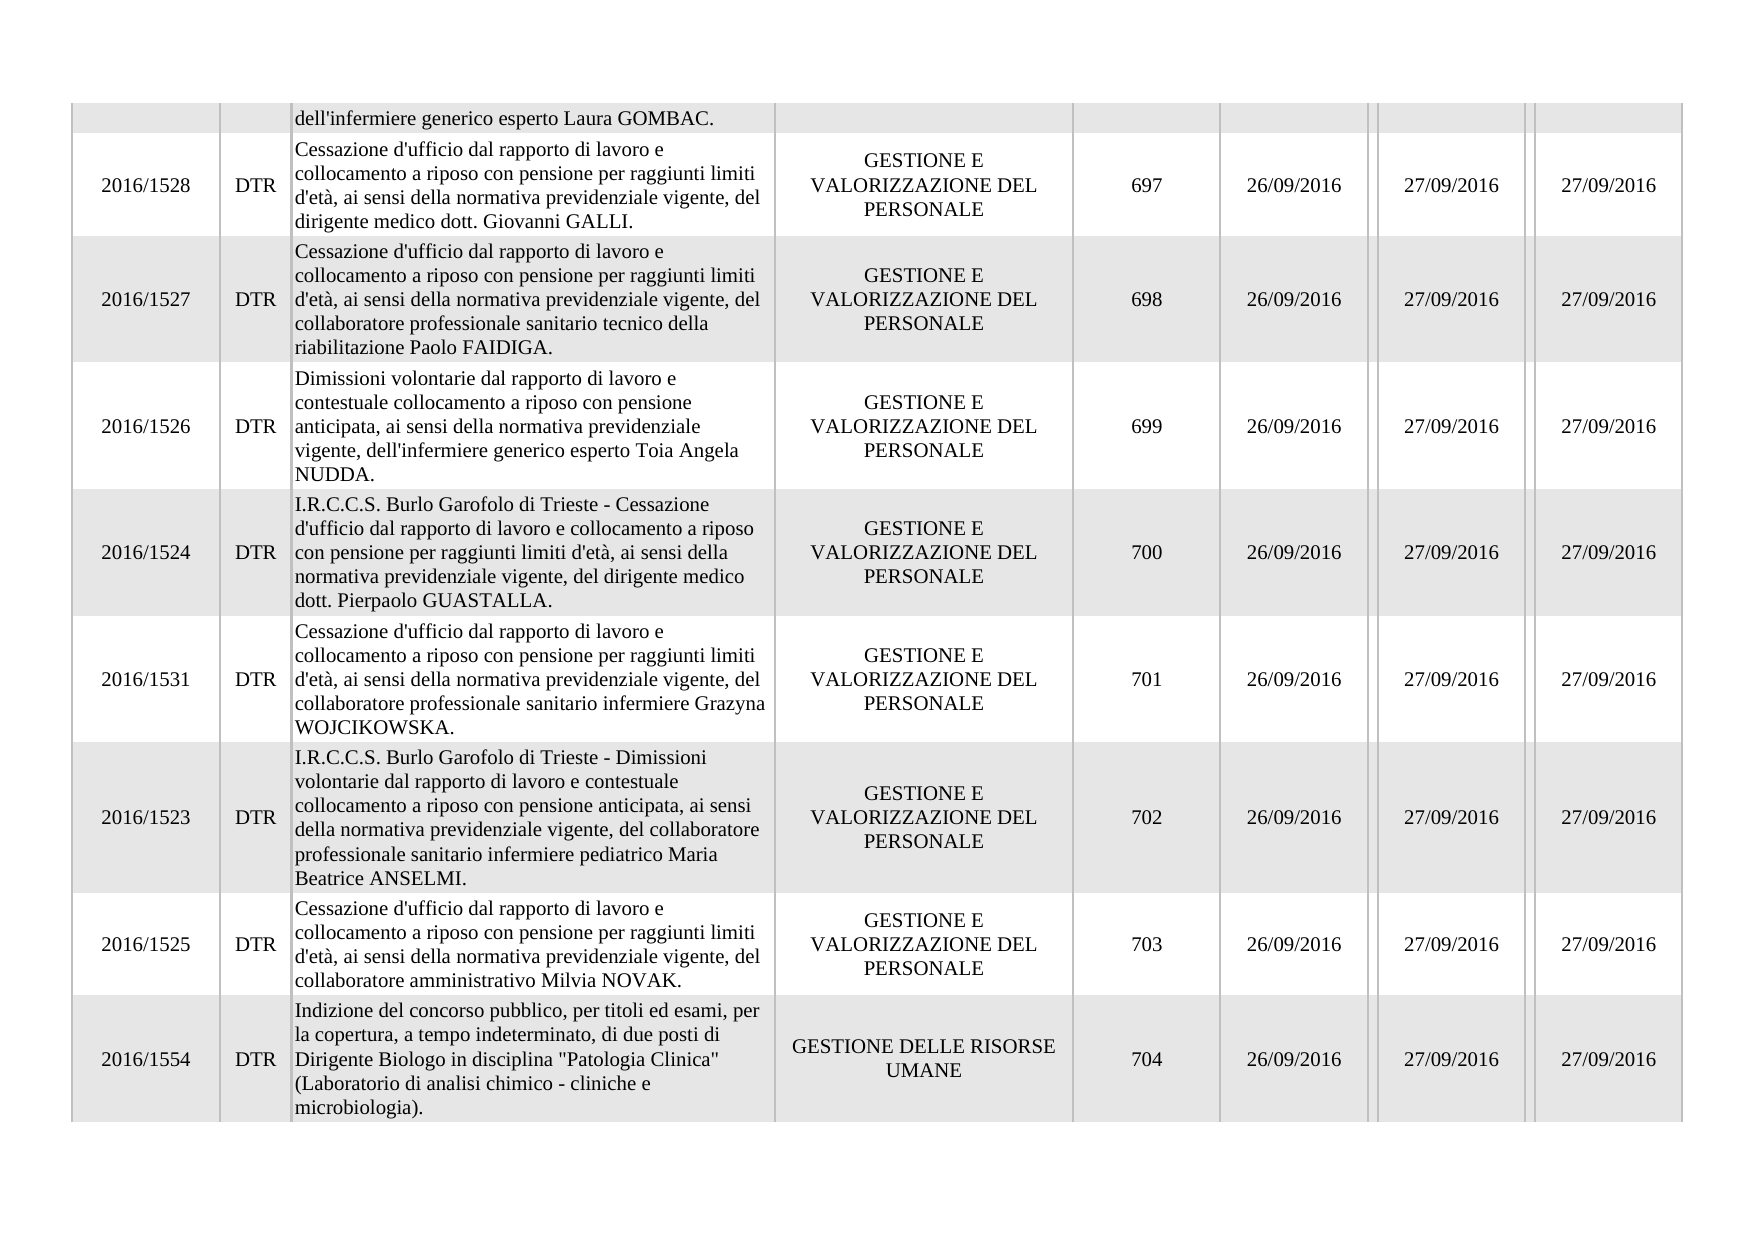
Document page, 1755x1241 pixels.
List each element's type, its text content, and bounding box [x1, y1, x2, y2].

table_cell [221, 103, 290, 133]
table_cell [1369, 236, 1377, 362]
table_cell DTR [221, 995, 290, 1122]
table_cell [1526, 616, 1534, 742]
table_cell GESTIONE E VALORIZZAZIONE DEL PERSONALE [776, 489, 1072, 616]
table_cell [1221, 103, 1367, 133]
table_cell GESTIONE E VALORIZZAZIONE DEL PERSONALE [776, 363, 1072, 489]
table_cell 2016/1527 [73, 236, 219, 362]
table_cell [1369, 363, 1377, 489]
table_cell 704 [1074, 995, 1219, 1122]
table_cell 27/09/2016 [1536, 489, 1681, 616]
table_cell DTR [221, 133, 290, 236]
table_cell 702 [1074, 742, 1219, 893]
table_cell 2016/1524 [73, 489, 219, 616]
table_cell 2016/1528 [73, 133, 219, 236]
table_cell [1526, 236, 1534, 362]
table_cell [1369, 742, 1377, 893]
table_cell 27/09/2016 [1379, 489, 1524, 616]
table_cell [1369, 995, 1377, 1122]
table_cell Cessazione d'ufficio dal rapporto di lavoro e collocamento a riposo con pensione per raggiunti limiti d'età, ai sensi della normativa previdenziale vigente, del collaboratore amministrativo Milvia NOVAK. [293, 893, 774, 995]
table_cell 703 [1074, 893, 1219, 995]
table_cell Cessazione d'ufficio dal rapporto di lavoro e collocamento a riposo con pensione per raggiunti limiti d'età, ai sensi della normativa previdenziale vigente, del collaboratore professionale sanitario tecnico della riabilitazione Paolo FAIDIGA. [293, 236, 774, 362]
table_cell [1369, 616, 1377, 742]
table_cell 2016/1526 [73, 363, 219, 489]
table_cell 26/09/2016 [1221, 489, 1367, 616]
table_cell [1536, 103, 1681, 133]
table_cell 27/09/2016 [1536, 616, 1681, 742]
table_cell I.R.C.C.S. Burlo Garofolo di Trieste - Cessazione d'ufficio dal rapporto di lavoro e collocamento a riposo con pensione per raggiunti limiti d'età, ai sensi della normativa previdenziale vigente, del dirigente medico dott. Pierpaolo GUASTALLA. [293, 489, 774, 616]
table_cell 2016/1554 [73, 995, 219, 1122]
table_cell 2016/1523 [73, 742, 219, 893]
table_cell 27/09/2016 [1379, 742, 1524, 893]
table_cell DTR [221, 363, 290, 489]
table_cell GESTIONE E VALORIZZAZIONE DEL PERSONALE [776, 236, 1072, 362]
table_cell [1379, 103, 1524, 133]
table_cell 26/09/2016 [1221, 616, 1367, 742]
table_cell [1526, 363, 1534, 489]
table_cell 27/09/2016 [1379, 133, 1524, 236]
table_cell I.R.C.C.S. Burlo Garofolo di Trieste - Dimissioni volontarie dal rapporto di lavoro e contestuale collocamento a riposo con pensione anticipata, ai sensi della normativa previdenziale vigente, del collaboratore professionale sanitario infermiere pediatrico Maria Beatrice ANSELMI. [293, 742, 774, 893]
table_cell GESTIONE E VALORIZZAZIONE DEL PERSONALE [776, 133, 1072, 236]
table_cell Indizione del concorso pubblico, per titoli ed esami, per la copertura, a tempo indeterminato, di due posti di Dirigente Biologo in disciplina "Patologia Clinica" (Laboratorio di analisi chimico - cliniche e microbiologia). [293, 995, 774, 1122]
table_cell [1369, 489, 1377, 616]
table_cell DTR [221, 742, 290, 893]
table_cell Dimissioni volontarie dal rapporto di lavoro e contestuale collocamento a riposo con pensione anticipata, ai sensi della normativa previdenziale vigente, dell'infermiere generico esperto Toia Angela NUDDA. [293, 363, 774, 489]
table_cell 26/09/2016 [1221, 236, 1367, 362]
table_cell 27/09/2016 [1379, 616, 1524, 742]
table_cell 698 [1074, 236, 1219, 362]
table_cell GESTIONE E VALORIZZAZIONE DEL PERSONALE [776, 893, 1072, 995]
table_cell 27/09/2016 [1379, 995, 1524, 1122]
table_cell 700 [1074, 489, 1219, 616]
table_cell dell'infermiere generico esperto Laura GOMBAC. [293, 103, 774, 133]
table_cell DTR [221, 616, 290, 742]
table_cell DTR [221, 236, 290, 362]
table_cell [1526, 995, 1534, 1122]
table_cell 26/09/2016 [1221, 893, 1367, 995]
table_cell [1526, 742, 1534, 893]
table_cell [1369, 893, 1377, 995]
table_cell 2016/1525 [73, 893, 219, 995]
table_cell 27/09/2016 [1536, 742, 1681, 893]
table_cell 699 [1074, 363, 1219, 489]
table_cell 27/09/2016 [1536, 995, 1681, 1122]
table_cell 701 [1074, 616, 1219, 742]
table_cell [73, 103, 219, 133]
table_cell [776, 103, 1072, 133]
table_cell [1526, 103, 1534, 133]
table_cell 26/09/2016 [1221, 742, 1367, 893]
table_cell [1526, 893, 1534, 995]
table_cell 27/09/2016 [1379, 363, 1524, 489]
table_cell 26/09/2016 [1221, 363, 1367, 489]
table_cell GESTIONE E VALORIZZAZIONE DEL PERSONALE [776, 742, 1072, 893]
table_cell Cessazione d'ufficio dal rapporto di lavoro e collocamento a riposo con pensione per raggiunti limiti d'età, ai sensi della normativa previdenziale vigente, del collaboratore professionale sanitario infermiere Grazyna WOJCIKOWSKA. [293, 616, 774, 742]
table_cell 2016/1531 [73, 616, 219, 742]
table_cell 27/09/2016 [1536, 893, 1681, 995]
table_cell GESTIONE DELLE RISORSE UMANE [776, 995, 1072, 1122]
table_cell [1369, 133, 1377, 236]
table_cell GESTIONE E VALORIZZAZIONE DEL PERSONALE [776, 616, 1072, 742]
table_cell 27/09/2016 [1536, 363, 1681, 489]
table_cell 27/09/2016 [1536, 236, 1681, 362]
table_cell [1074, 103, 1219, 133]
table_cell [1526, 489, 1534, 616]
table_cell 27/09/2016 [1536, 133, 1681, 236]
table_cell Cessazione d'ufficio dal rapporto di lavoro e collocamento a riposo con pensione per raggiunti limiti d'età, ai sensi della normativa previdenziale vigente, del dirigente medico dott. Giovanni GALLI. [293, 133, 774, 236]
table_cell 26/09/2016 [1221, 995, 1367, 1122]
table_cell DTR [221, 489, 290, 616]
table_cell 27/09/2016 [1379, 893, 1524, 995]
table_cell [1526, 133, 1534, 236]
table_cell DTR [221, 893, 290, 995]
table_cell 27/09/2016 [1379, 236, 1524, 362]
table_cell [1369, 103, 1377, 133]
table_cell 26/09/2016 [1221, 133, 1367, 236]
table_cell 697 [1074, 133, 1219, 236]
